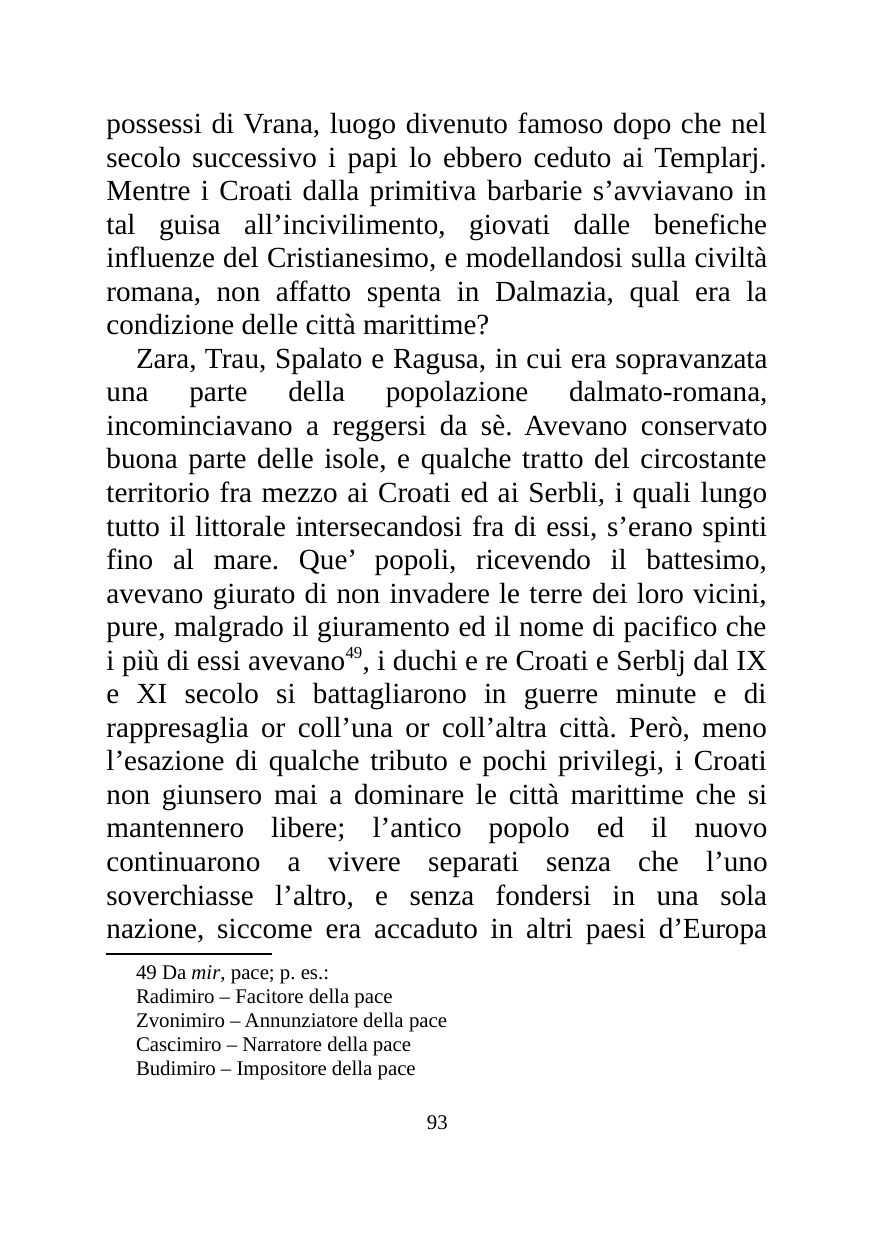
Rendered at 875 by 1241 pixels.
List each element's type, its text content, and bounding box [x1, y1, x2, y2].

text Zara, Trau, Spalato e Ragusa, in cui era sopravanzata una parte della popolazione dalmato-romana, incominciavano a reggersi da sè. Avevano conservato buona parte delle isole, e qualche tratto del circostante territorio fra mezzo ai Croati ed ai Serbli, i quali lungo tutto il littorale intersecandosi fra di essi, s’erano spinti fino al mare. Que’ popoli, ricevendo il battesimo, avevano giurato di non invadere le terre dei loro vicini, pure, malgrado il giuramento ed il nome di pacifico che i più di essi avevano, i duchi e re Croati e Serblj dal IX e XI secolo si battagliarono in guerre minute e di rappresaglia or coll’una or coll’altra città. Però, meno l’esazione di qualche tributo e pochi privilegi, i Croati non giunsero mai a dominare le città marittime che si mantennero libere; l’antico popolo ed il nuovo continuarono a vivere separati senza che l’uno soverchiasse l’altro, e senza fondersi in una sola nazione, siccome era accaduto in altri paesi d’Europa [106, 341, 768, 945]
text Cascimiro – Narratore della pace [106, 1032, 768, 1056]
text Budimiro – Impositore della pace [106, 1056, 768, 1080]
text Radimiro – Facitore della pace [106, 984, 768, 1008]
text possessi di Vrana, luogo divenuto famoso dopo che nel secolo successivo i papi lo ebbero ceduto ai Templarj. Mentre i Croati dalla primitiva barbarie s’avviavano in tal guisa all’incivilimento, giovati dalle benefiche influenze del Cristianesimo, e modellandosi sulla civiltà romana, non affatto spenta in Dalmazia, qual era la condizione delle città marittime? [106, 106, 768, 341]
text Da mir, pace; p. es.: [106, 960, 768, 984]
text Zvonimiro – Annunziatore della pace [106, 1008, 768, 1032]
